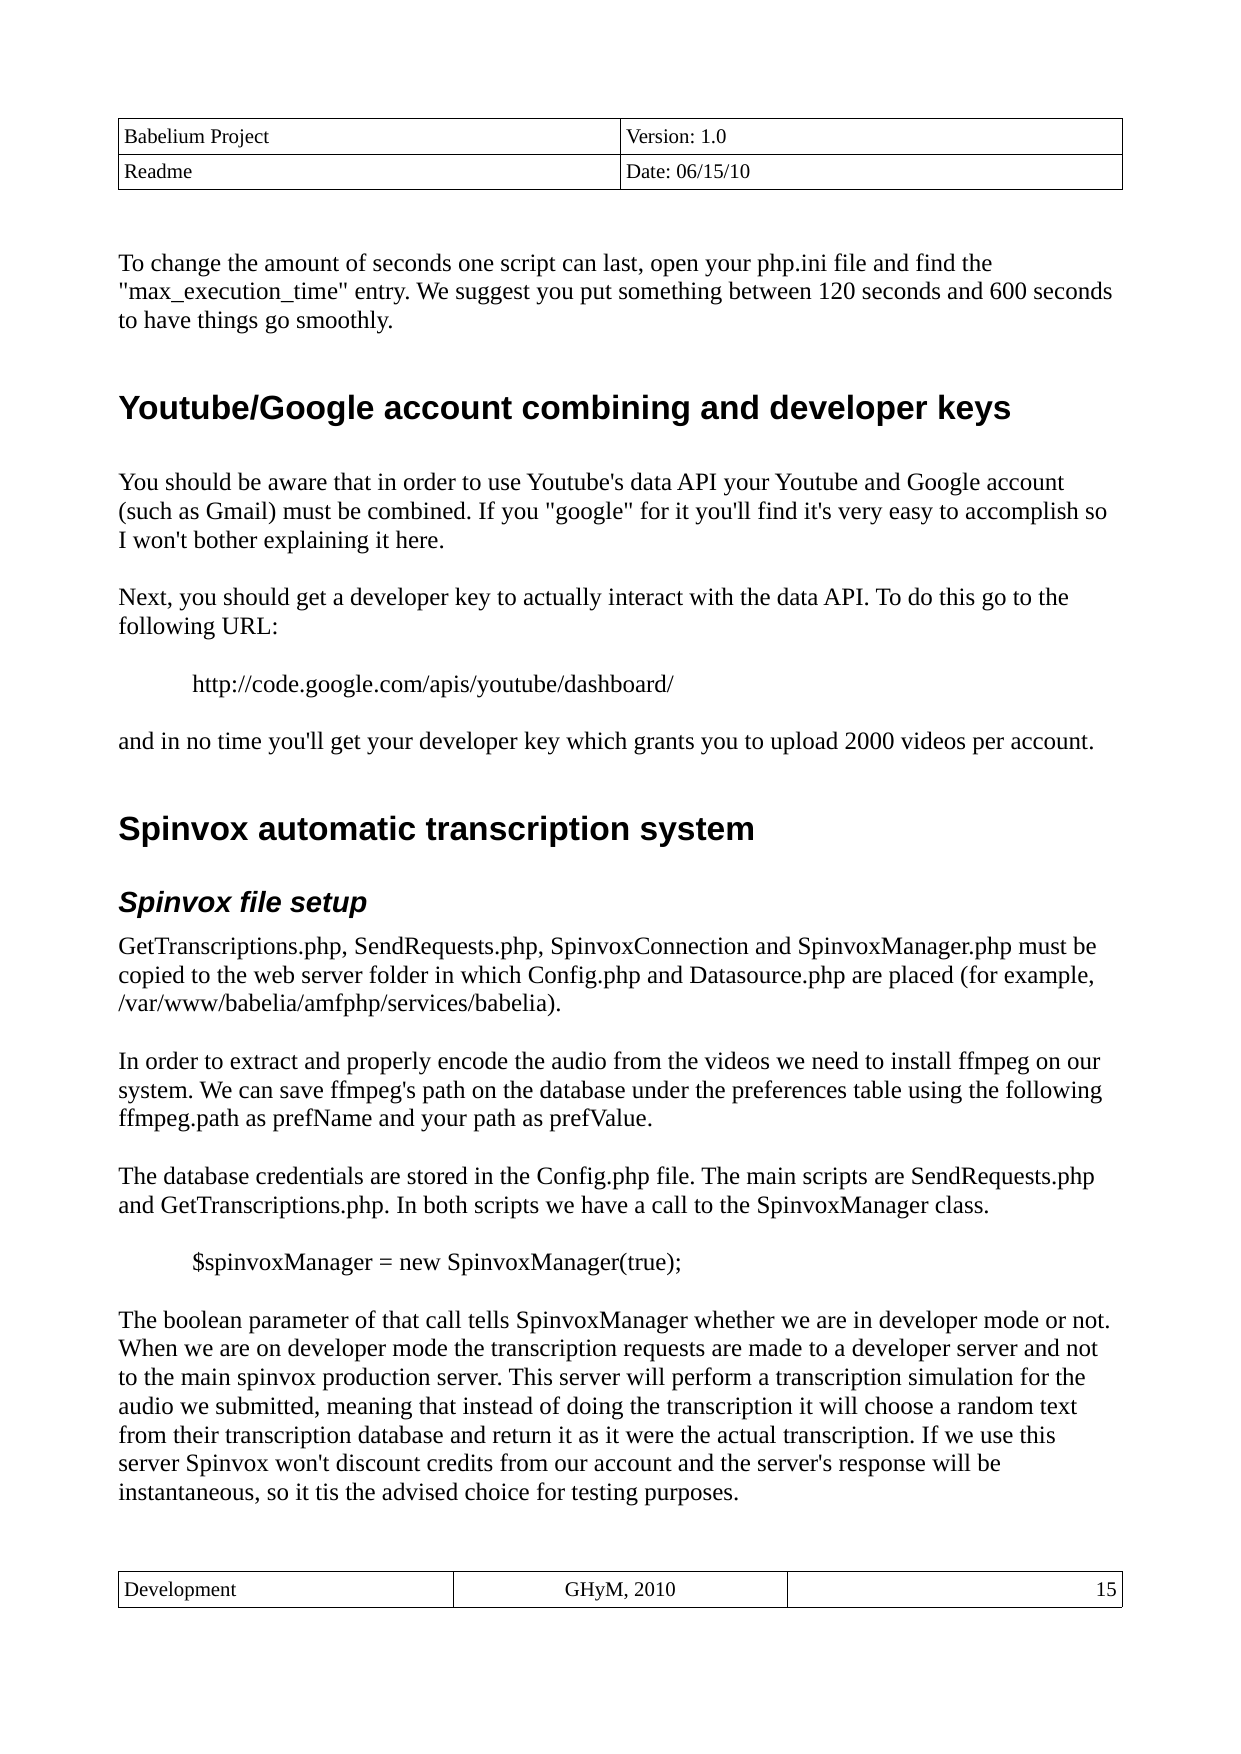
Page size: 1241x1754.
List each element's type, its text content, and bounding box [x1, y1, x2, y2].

subtitle Spinvox automatic transcription system [118, 809, 1122, 847]
text To change the amount of seconds one script can last, open your php.ini file and find the "max_execution_time" entry. We suggest you put something between 120 seconds and 600 seconds to have things go smoothly. [118, 248, 1122, 334]
text You should be aware that in order to use Youtube's data API your Youtube and Google account (such as Gmail) must be combined. If you "google" for it you'll find it's very easy to accomplish so I won't bother explaining it here. [118, 467, 1122, 554]
text The database credentials are stored in the Config.php file. The main scripts are SendRequests.php and GetTranscriptions.php. In both scripts we have a call to the SpinvoxManager class. [118, 1161, 1122, 1218]
text Next, you should get a developer key to actually interact with the data API. To do this go to the following URL: [118, 582, 1122, 640]
text GetTranscriptions.php, SendRequests.php, SpinvoxConnection and SpinvoxManager.php must be copied to the web server folder in which Config.php and Datasource.php are placed (for example, /var/www/babelia/amfphp/services/babelia). [118, 931, 1122, 1017]
subtitle Spinvox file setup [118, 885, 1122, 918]
subtitle Youtube/Google account combining and developer keys [118, 388, 1122, 426]
text In order to extract and properly encode the audio from the videos we need to install ffmpeg on our system. We can save ffmpeg's path on the database under the preferences table using the following ffmpeg.path as prefName and your path as prefValue. [118, 1046, 1122, 1132]
text http://code.google.com/apis/youtube/dashboard/ [118, 669, 1122, 697]
text The boolean parameter of that call tells SpinvoxManager whether we are in developer mode or not. When we are on developer mode the transcription requests are made to a developer server and not to the main spinvox production server. This server will perform a transcription simulation for the audio we submitted, meaning that instead of doing the transcription it will choose a random text from their transcription database and return it as it were the actual transcription. If we use this server Spinvox won't discount credits from our account and the server's response will be instantaneous, so it tis the advised choice for testing purposes. [118, 1305, 1122, 1506]
text and in no time you'll get your developer key which grants you to upload 2000 videos per account. [118, 726, 1122, 755]
text $spinvoxManager = new SpinvoxManager(true); [118, 1247, 1122, 1276]
